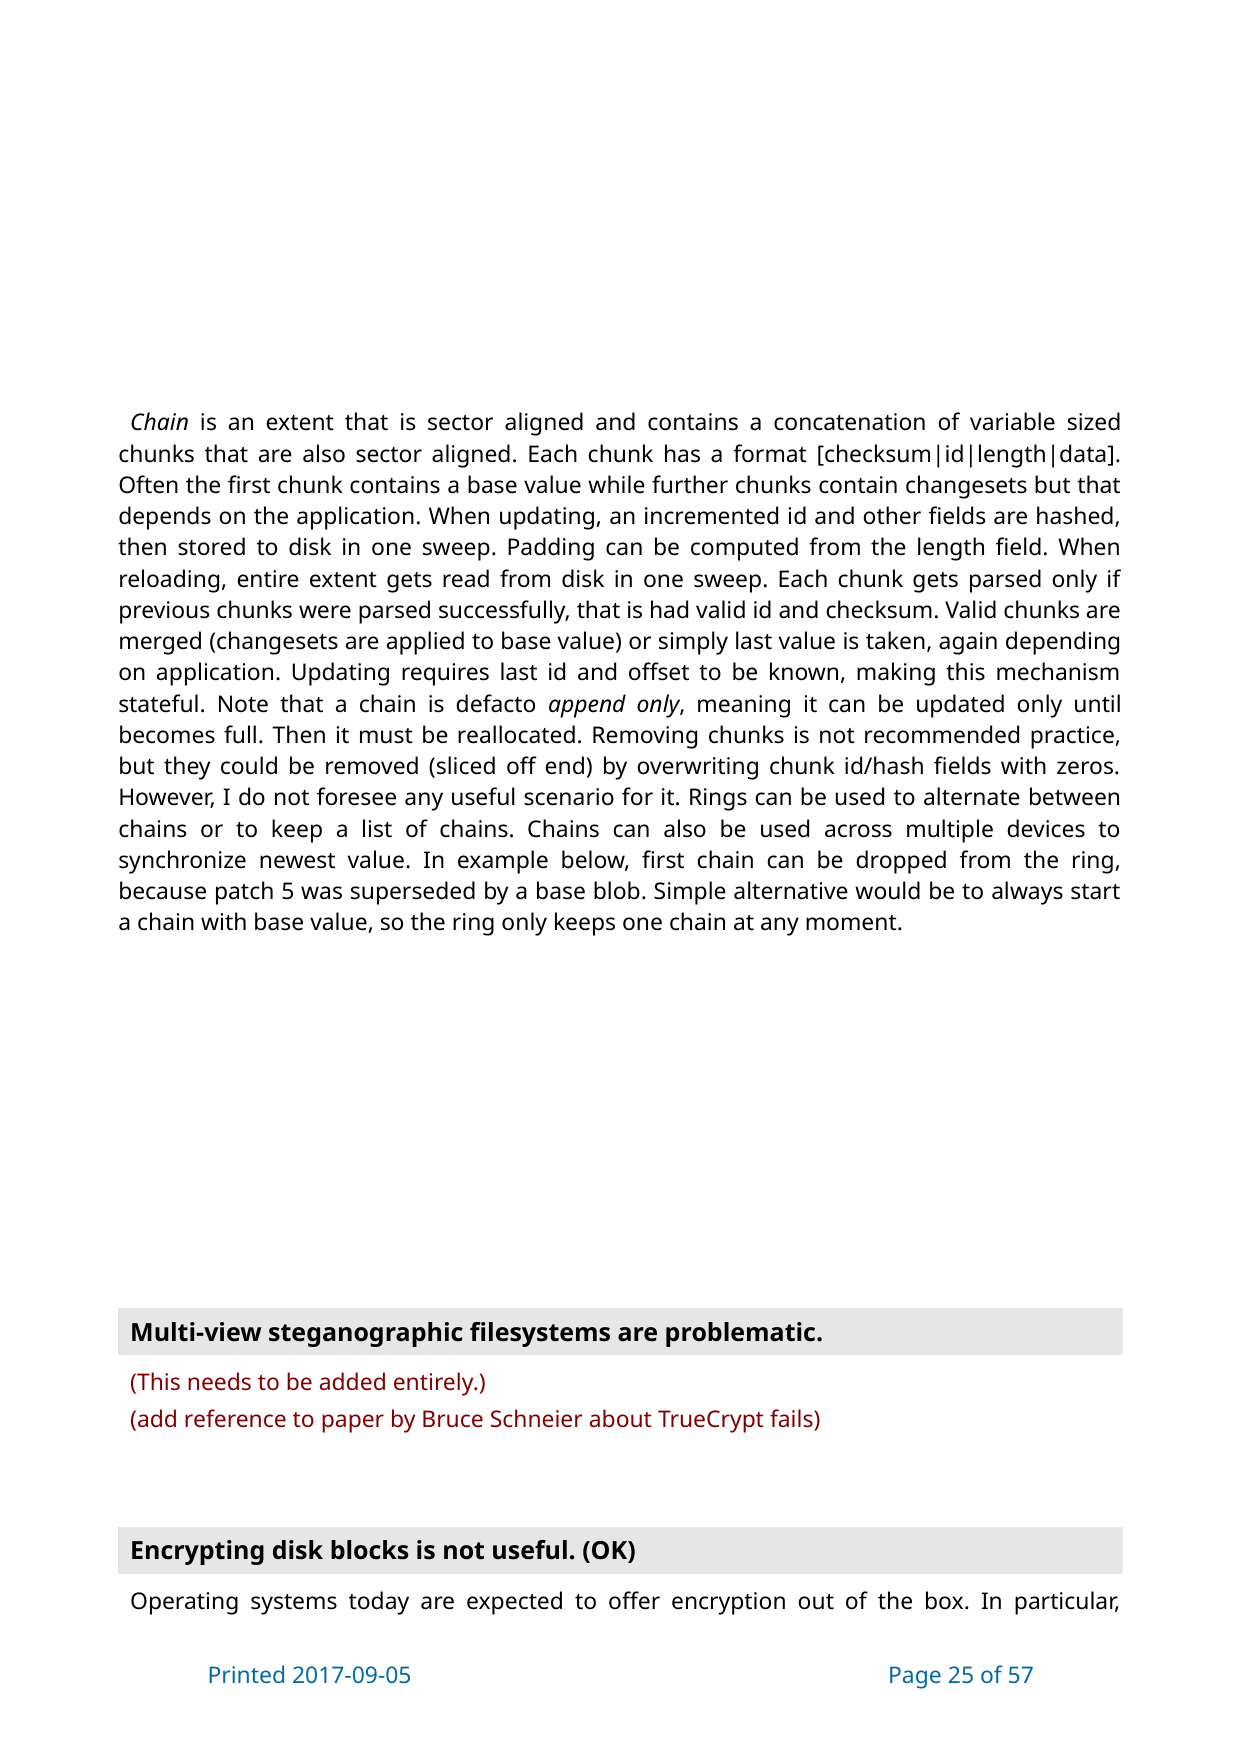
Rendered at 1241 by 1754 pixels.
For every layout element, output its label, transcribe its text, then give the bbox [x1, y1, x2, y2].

subtitle Multi-view steganographic filesystems are problematic. [119, 1309, 1122, 1354]
text Operating systems today are expected to offer encryption out of the box. In particular, [118, 1584, 1122, 1616]
text (This needs to be added entirely.) [118, 1366, 1122, 1397]
text (add reference to paper by Bruce Schneier about TrueCrypt fails) [118, 1403, 1122, 1434]
subtitle Encrypting disk blocks is not useful. (OK) [119, 1528, 1122, 1573]
text Chain is an extent that is sector aligned and contains a concatenation of variable sized chunks that are also sector aligned. Each chunk has a format [checksum|id|length|data]. Often the first chunk contains a base value while further chunks contain changesets but that depends on the application. When updating, an incremented id and other fields are hashed, then stored to disk in one sweep. Padding can be computed from the length field. When reloading, entire extent gets read from disk in one sweep. Each chunk gets parsed only if previous chunks were parsed successfully, that is had valid id and checksum. Valid chunks are merged (changesets are applied to base value) or simply last value is taken, again depending on application. Updating requires last id and offset to be known, making this mechanism stateful. Note that a chain is defacto append only, meaning it can be updated only until becomes full. Then it must be reallocated. Removing chunks is not recommended practice, but they could be removed (sliced off end) by overwriting chunk id/hash fields with zeros. However, I do not foresee any useful scenario for it. Rings can be used to alternate between chains or to keep a list of chains. Chains can also be used across multiple devices to synchronize newest value. In example below, first chain can be dropped from the ring, because patch 5 was superseded by a base blob. Simple alternative would be to always start a chain with base value, so the ring only keeps one chain at any moment. [118, 406, 1122, 937]
